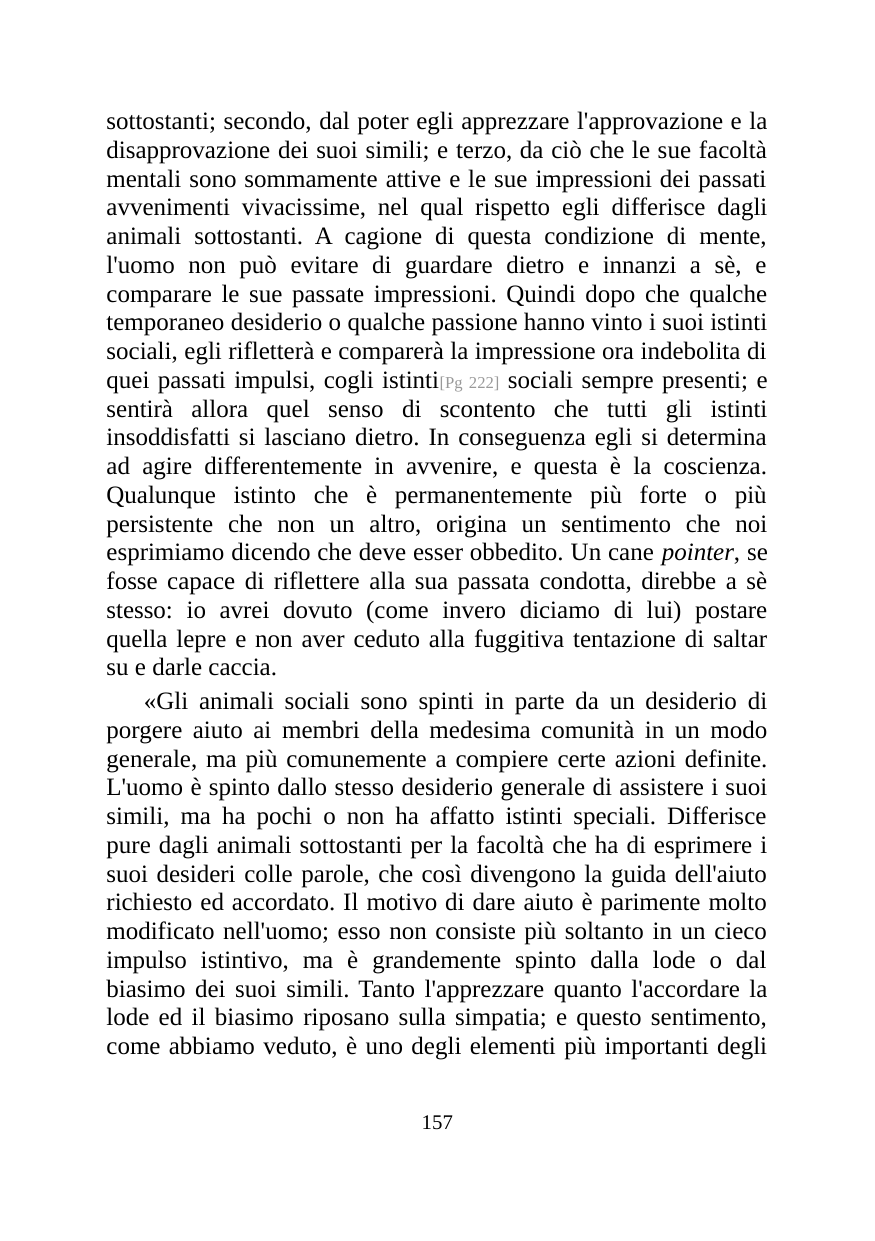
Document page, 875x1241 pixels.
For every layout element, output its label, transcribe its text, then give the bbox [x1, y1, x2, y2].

text «Gli animali sociali sono spinti in parte da un desiderio di porgere aiuto ai membri della medesima comunità in un modo generale, ma più comunemente a compiere certe azioni definite. L'uomo è spinto dallo stesso desiderio generale di assistere i suoi simili, ma ha pochi o non ha affatto istinti speciali. Differisce pure dagli animali sottostanti per la facoltà che ha di esprimere i suoi desideri colle parole, che così divengono la guida dell'aiuto richiesto ed accordato. Il motivo di dare aiuto è parimente molto modificato nell'uomo; esso non consiste più soltanto in un cieco impulso istintivo, ma è grandemente spinto dalla lode o dal biasimo dei suoi simili. Tanto l'apprezzare quanto l'accordare la lode ed il biasimo riposano sulla simpatia; e questo sentimento, come abbiamo veduto, è uno degli elementi più importanti degli [106, 686, 768, 1060]
text sottostanti; secondo, dal poter egli apprezzare l'approvazione e la disapprovazione dei suoi simili; e terzo, da ciò che le sue facoltà mentali sono sommamente attive e le sue impressioni dei passati avvenimenti vivacissime, nel qual rispetto egli differisce dagli animali sottostanti. A cagione di questa condizione di mente, l'uomo non può evitare di guardare dietro e innanzi a sè, e comparare le sue passate impressioni. Quindi dopo che qualche temporaneo desiderio o qualche passione hanno vinto i suoi istinti sociali, egli rifletterà e comparerà la impressione ora indebolita di quei passati impulsi, cogli istinti[Pg 222] sociali sempre presenti; e sentirà allora quel senso di scontento che tutti gli istinti insoddisfatti si lasciano dietro. In conseguenza egli si determina ad agire differentemente in avvenire, e questa è la coscienza. Qualunque istinto che è permanentemente più forte o più persistente che non un altro, origina un sentimento che noi esprimiamo dicendo che deve esser obbedito. Un cane pointer, se fosse capace di riflettere alla sua passata condotta, direbbe a sè stesso: io avrei dovuto (come invero diciamo di lui) postare quella lepre e non aver ceduto alla fuggitiva tentazione di saltar su e darle caccia. [106, 106, 768, 681]
